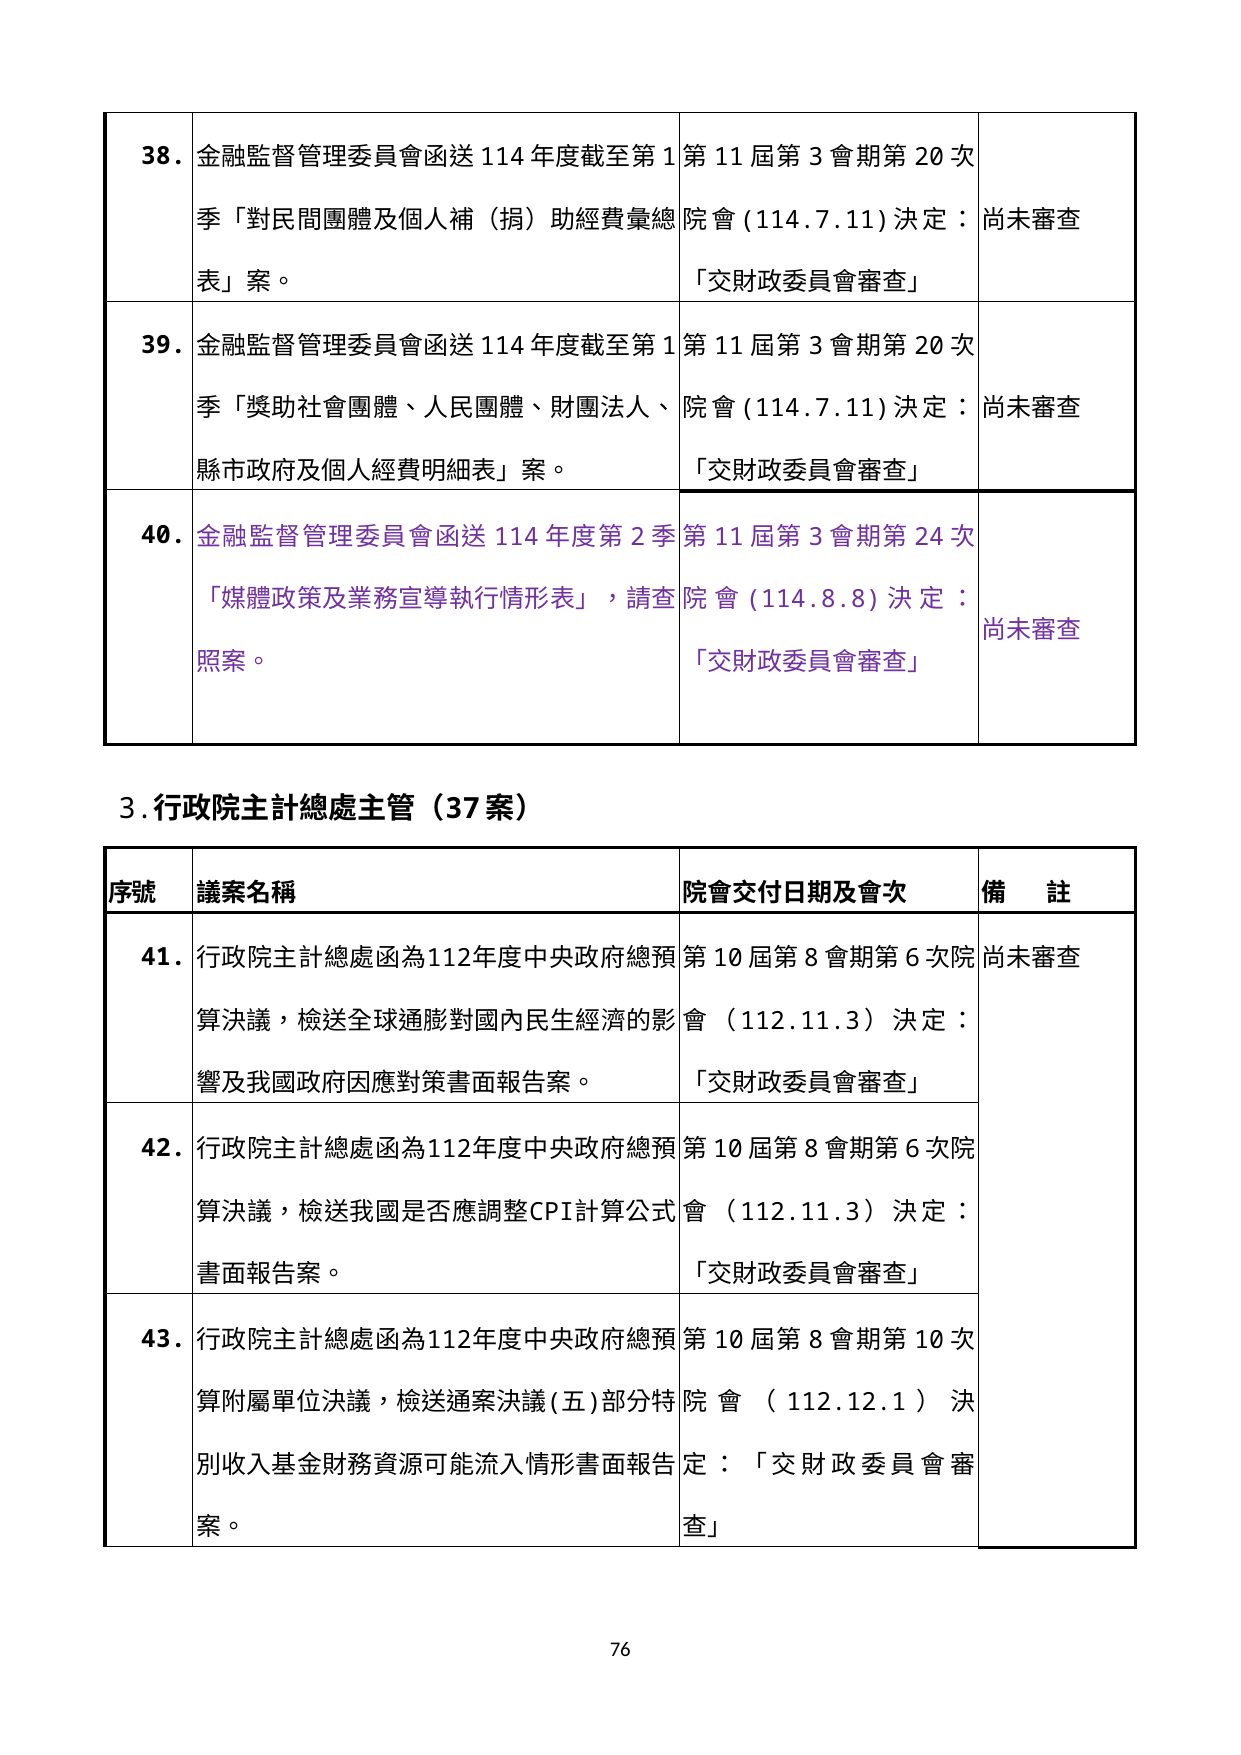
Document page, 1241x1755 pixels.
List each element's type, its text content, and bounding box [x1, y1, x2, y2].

table_header 院會交付日期及會次 [680, 849, 978, 911]
table_cell 行政院主計總處函為112年度中央政府總預算決議，檢送全球通膨對國內民生經濟的影響及我國政府因應對策書面報告案。 [193, 914, 679, 1102]
table_header 序號 [107, 849, 192, 911]
table_cell 尚未審查 [979, 302, 1134, 489]
table_cell [107, 490, 192, 742]
table_cell [107, 1294, 192, 1546]
table_cell 尚未審查 [979, 914, 1134, 1546]
table_cell [107, 113, 192, 301]
table_cell 第10屆第8會期第6次院會（112.11.3）決定：「交財政委員會審查」 [680, 914, 978, 1102]
table_cell [107, 1103, 192, 1292]
table_cell [107, 914, 192, 1102]
table_cell 第11屆第3會期第24次院會(114.8.8)決定：「交財政委員會審查」 [680, 493, 978, 742]
table_cell 行政院主計總處函為112年度中央政府總預算決議，檢送我國是否應調整CPI計算公式書面報告案。 [193, 1103, 679, 1292]
table_cell 金融監督管理委員會函送114年度第2季「媒體政策及業務宣導執行情形表」，請查照案。 [193, 490, 679, 742]
table_cell 尚未審查 [979, 493, 1134, 742]
table_header 議案名稱 [193, 849, 679, 911]
table_cell 尚未審查 [979, 113, 1134, 301]
table_cell 第10屆第8會期第6次院會（112.11.3）決定：「交財政委員會審查」 [680, 1103, 978, 1292]
table_header 備 註 [979, 849, 1134, 911]
subtitle 3.行政院主計總處主管（37案） [118, 764, 1122, 827]
table_cell 金融監督管理委員會函送114年度截至第1季「對民間團體及個人補（捐）助經費彙總表」案。 [193, 113, 679, 301]
table_cell 第11屆第3會期第20次院會(114.7.11)決定：「交財政委員會審查」 [680, 302, 978, 489]
table_cell 行政院主計總處函為112年度中央政府總預算附屬單位決議，檢送通案決議(五)部分特別收入基金財務資源可能流入情形書面報告案。 [193, 1294, 679, 1546]
table_cell 第10屆第8會期第10次院會（112.12.1）決定：「交財政委員會審查」 [680, 1294, 978, 1546]
table_cell 第11屆第3會期第20次院會(114.7.11)決定：「交財政委員會審查」 [680, 113, 978, 301]
table_cell [107, 302, 192, 489]
table_cell 金融監督管理委員會函送114年度截至第1季「獎助社會團體、人民團體、財團法人、縣市政府及個人經費明細表」案。 [193, 302, 679, 489]
